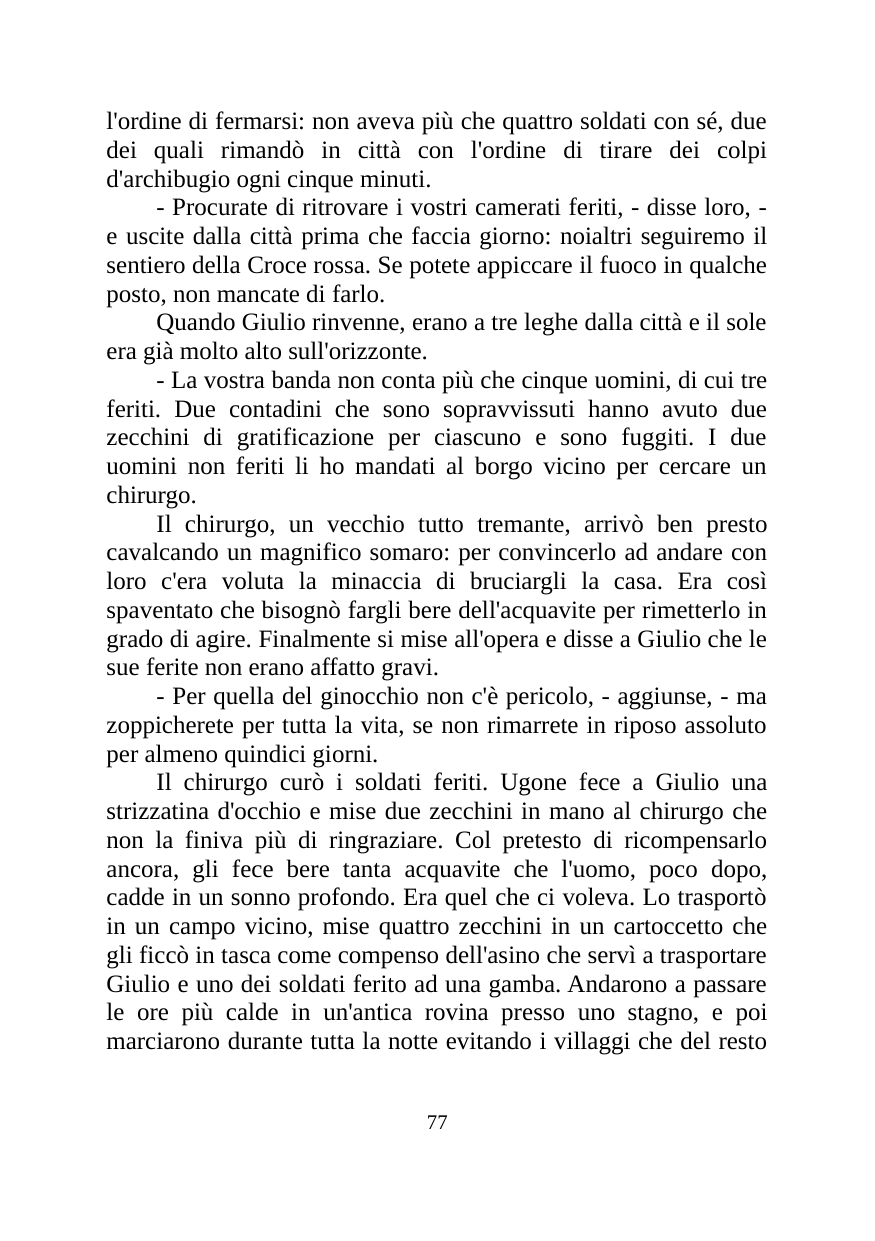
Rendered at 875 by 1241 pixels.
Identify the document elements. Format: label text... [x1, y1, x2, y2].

text - La vostra banda non conta più che cinque uomini, di cui tre feriti. Due contadini che sono sopravvissuti hanno avuto due zecchini di gratificazione per ciascuno e sono fuggiti. I due uomini non feriti li ho mandati al borgo vicino per cercare un chirurgo. [106, 365, 768, 509]
text Il chirurgo, un vecchio tutto tremante, arrivò ben presto cavalcando un magnifico somaro: per convincerlo ad andare con loro c'era voluta la minaccia di bruciargli la casa. Era così spaventato che bisognò fargli bere dell'acquavite per rimetterlo in grado di agire. Finalmente si mise all'opera e disse a Giulio che le sue ferite non erano affatto gravi. [106, 509, 768, 681]
text Quando Giulio rinvenne, erano a tre leghe dalla città e il sole era già molto alto sull'orizzonte. [106, 307, 768, 365]
text Il chirurgo curò i soldati feriti. Ugone fece a Giulio una strizzatina d'occhio e mise due zecchini in mano al chirurgo che non la finiva più di ringraziare. Col pretesto di ricompensarlo ancora, gli fece bere tanta acquavite che l'uomo, poco dopo, cadde in un sonno profondo. Era quel che ci voleva. Lo trasportò in un campo vicino, mise quattro zecchini in un cartoccetto che gli ficcò in tasca come compenso dell'asino che servì a trasportare Giulio e uno dei soldati ferito ad una gamba. Andarono a passare le ore più calde in un'antica rovina presso uno stagno, e poi marciarono durante tutta la notte evitando i villaggi che del resto [106, 767, 768, 1055]
text - Procurate di ritrovare i vostri camerati feriti, - disse loro, - e uscite dalla città prima che faccia giorno: noialtri seguiremo il sentiero della Croce rossa. Se potete appiccare il fuoco in qualche posto, non mancate di farlo. [106, 192, 768, 307]
text l'ordine di fermarsi: non aveva più che quattro soldati con sé, due dei quali rimandò in città con l'ordine di tirare dei colpi d'archibugio ogni cinque minuti. [106, 106, 768, 192]
text - Per quella del ginocchio non c'è pericolo, - aggiunse, - ma zoppicherete per tutta la vita, se non rimarrete in riposo assoluto per almeno quindici giorni. [106, 681, 768, 767]
